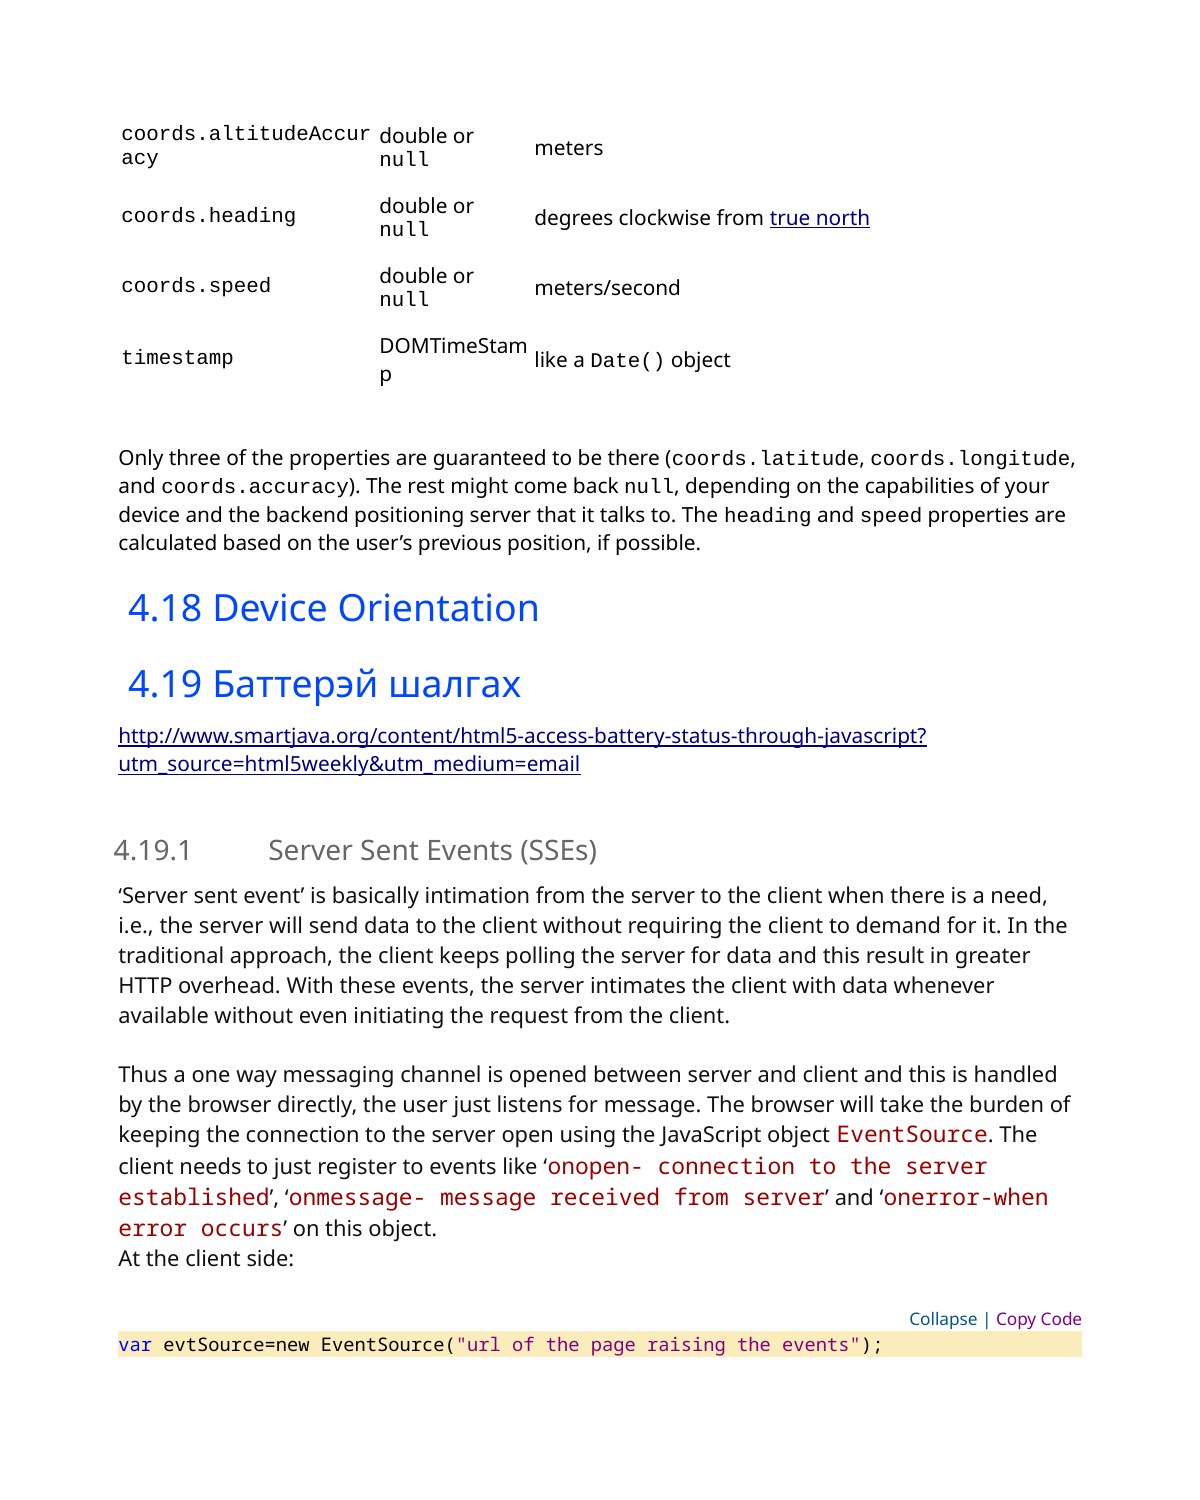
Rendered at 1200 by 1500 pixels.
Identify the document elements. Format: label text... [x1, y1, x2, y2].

text http://www.smartjava.org/content/html5-access-battery-status-through-javascript?utm_source=html5weekly&utm_medium=email [118, 721, 1082, 778]
text ‘Server sent event’ is basically intimation from the server to the client when there is a need, i.e., the server will send data to the client without requiring the client to demand for it. In the traditional approach, the client keeps polling the server for data and this result in greater HTTP overhead. With these events, the server intimates the client with data whenever available without even initiating the request from the client. [118, 880, 1082, 1029]
text Collapse | Copy Code [118, 1303, 1082, 1331]
table_cell meters/second [531, 258, 1082, 328]
table_cell timestamp [118, 328, 376, 402]
text var evtSource=new EventSource("url of the page raising the events"); [118, 1331, 1082, 1357]
table_cell coords.heading [118, 188, 376, 258]
table_cell double or null [376, 258, 531, 328]
subtitle Device Orientation [118, 582, 1082, 633]
table_cell like a Date() object [531, 328, 1082, 402]
table_cell DOMTimeStamp [376, 328, 531, 402]
table_cell double or null [376, 188, 531, 258]
subtitle Баттерэй шалгах [118, 658, 1082, 709]
table_cell meters [531, 118, 1082, 188]
table_cell coords.altitudeAccuracy [118, 118, 376, 188]
table_cell double or null [376, 118, 531, 188]
text Thus a one way messaging channel is opened between server and client and this is handled by the browser directly, the user just listens for message. The browser will take the burden of keeping the connection to the server open using the JavaScript object EventSource. The client needs to just register to events like ‘onopen- connection to the server established’, ‘onmessage- message received from server’ and ‘onerror-when error occurs’ on this object. [118, 1059, 1082, 1243]
table_cell coords.speed [118, 258, 376, 328]
table_cell degrees clockwise from true north [531, 188, 1082, 258]
subtitle Server Sent Events (SSEs) [106, 830, 1082, 869]
text At the client side: [118, 1243, 1082, 1273]
text Only three of the properties are guaranteed to be there (coords.latitude, coords.longitude, and coords.accuracy). The rest might come back null, depending on the capabilities of your device and the backend positioning server that it talks to. The heading and speed properties are calculated based on the user’s previous position, if possible. [118, 443, 1082, 557]
